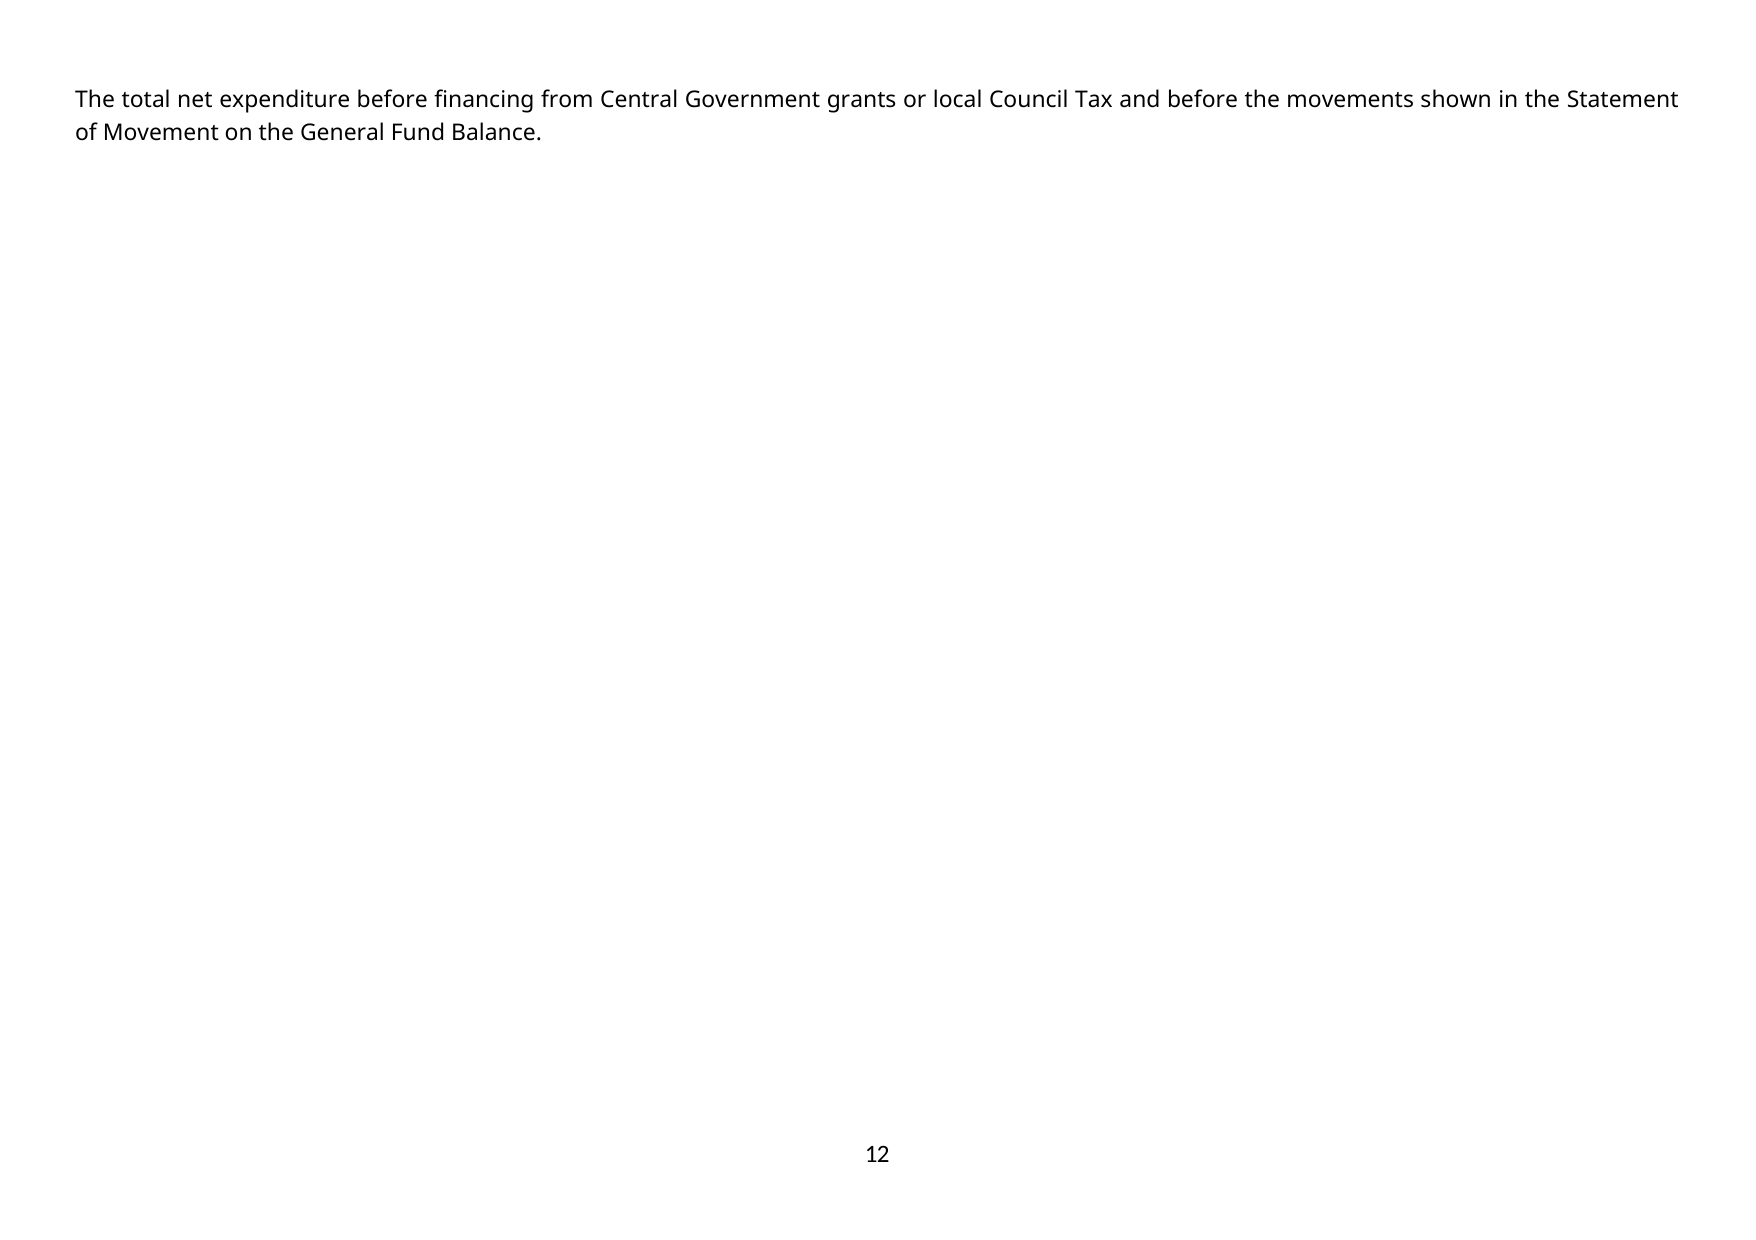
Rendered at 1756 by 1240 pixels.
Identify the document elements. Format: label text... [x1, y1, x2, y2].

text The total net expenditure before financing from Central Government grants or local Council Tax and before the movements shown in the Statement of Movement on the General Fund Balance. [75, 83, 1681, 147]
